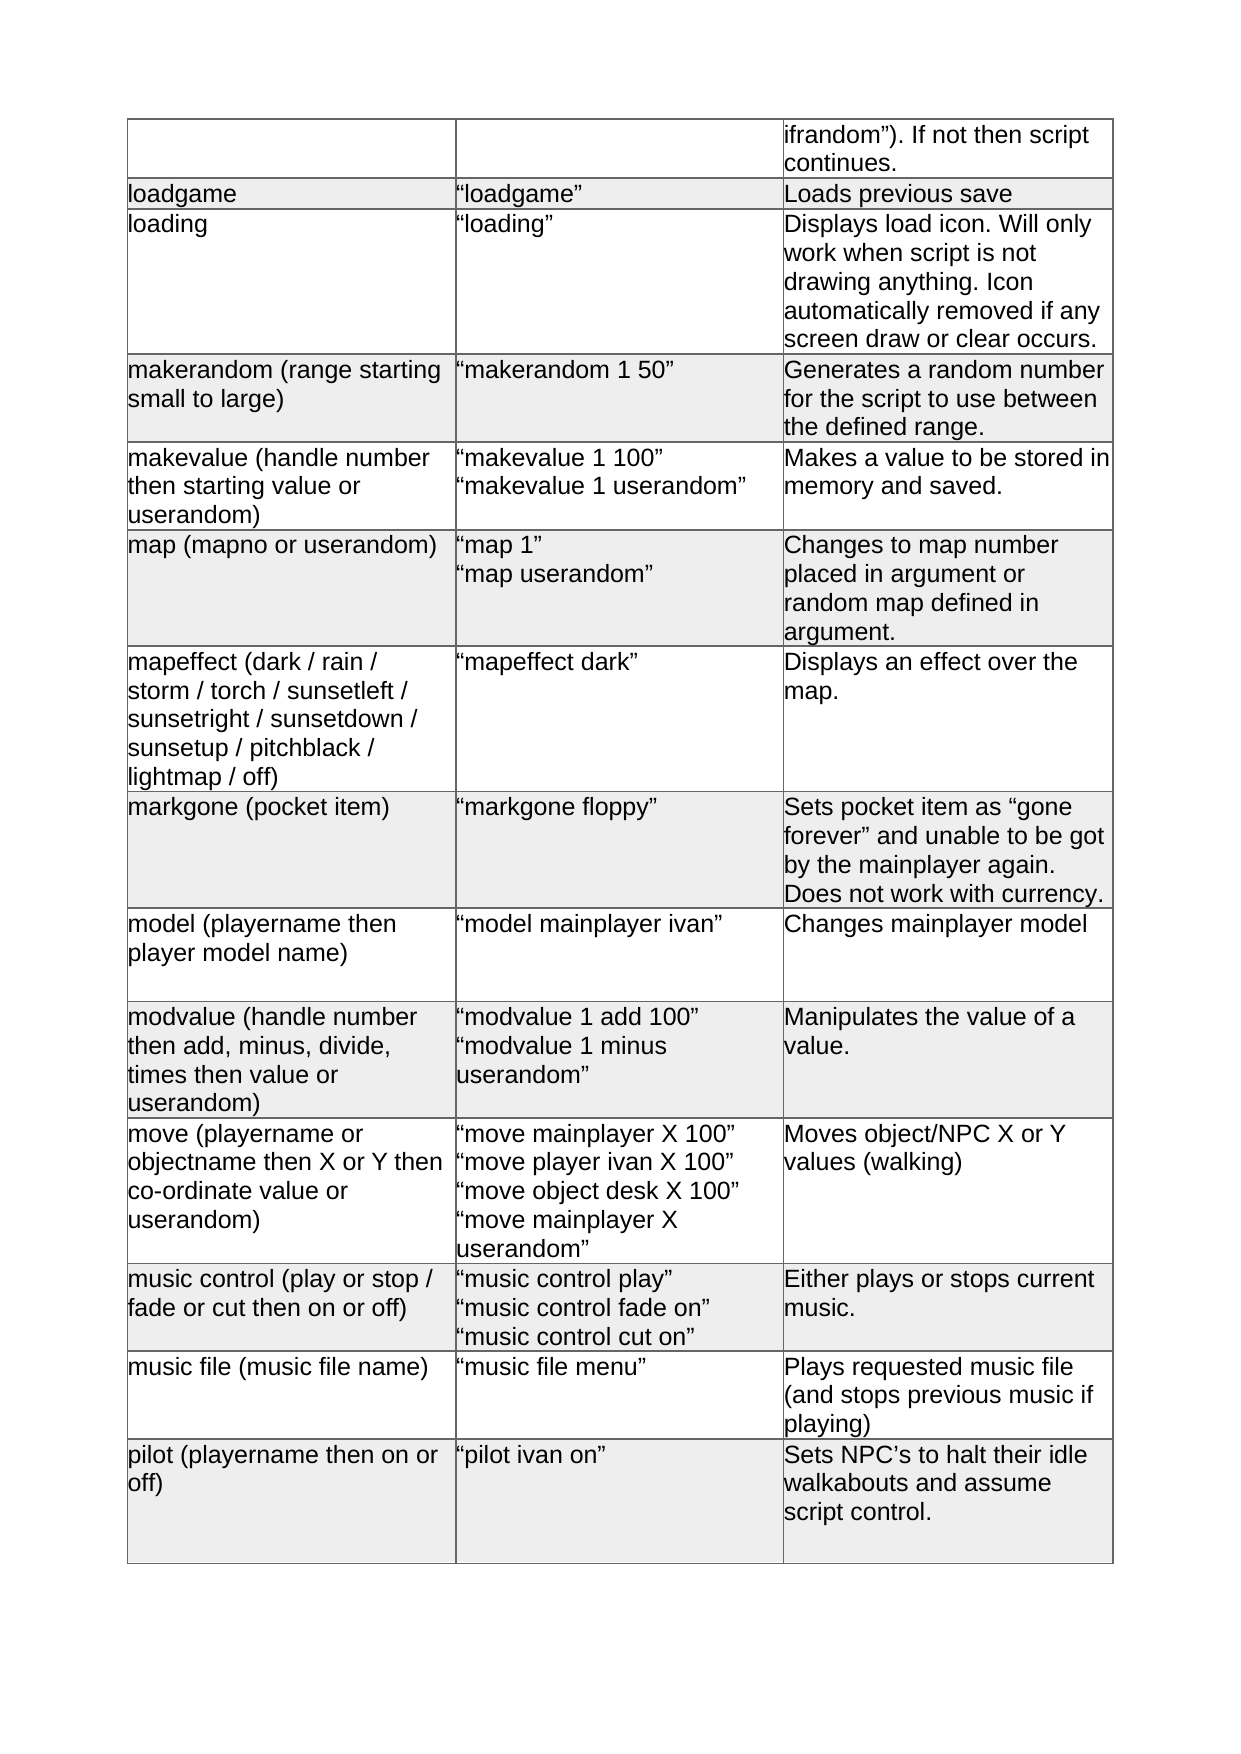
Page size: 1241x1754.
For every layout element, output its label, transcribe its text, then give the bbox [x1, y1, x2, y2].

table_cell [457, 120, 783, 177]
table_cell markgone (pocket item) [128, 792, 455, 907]
table_cell map (mapno or userandom) [128, 531, 455, 645]
table_cell “loading” [457, 210, 783, 353]
table_cell makerandom (range starting small to large) [128, 355, 455, 441]
table_cell Displays load icon. Will only work when script is not drawing anything. Icon automatically removed if any screen draw or clear occurs. [784, 210, 1112, 353]
table_cell modvalue (handle number then add, minus, divide, times then value or userandom) [128, 1002, 455, 1117]
table_cell Sets pocket item as “gone forever” and unable to be got by the mainplayer again. Does not work with currency. [784, 792, 1112, 907]
table_cell move (playername or objectname then X or Y then co-ordinate value or userandom) [128, 1119, 455, 1262]
table_cell “music control play” “music control fade on” “music control cut on” [457, 1264, 783, 1350]
table_cell music control (play or stop / fade or cut then on or off) [128, 1264, 455, 1350]
table_cell loadgame [128, 179, 455, 208]
table_cell “model mainplayer ivan” [457, 909, 783, 1001]
table_cell “pilot ivan on” [457, 1440, 783, 1562]
table_cell Manipulates the value of a value. [784, 1002, 1112, 1117]
table_cell Makes a value to be stored in memory and saved. [784, 443, 1112, 529]
table_cell Sets NPC’s to halt their idle walkabouts and assume script control. [784, 1440, 1112, 1562]
table_cell Moves object/NPC X or Y values (walking) [784, 1119, 1112, 1262]
table_cell “loadgame” [457, 179, 783, 208]
table_cell “modvalue 1 add 100” “modvalue 1 minus userandom” [457, 1002, 783, 1117]
table_cell “makerandom 1 50” [457, 355, 783, 441]
table_cell loading [128, 210, 455, 353]
table_cell “markgone floppy” [457, 792, 783, 907]
table_cell Plays requested music file (and stops previous music if playing) [784, 1352, 1112, 1438]
table_cell ifrandom”). If not then script continues. [784, 120, 1112, 177]
table_cell Generates a random number for the script to use between the defined range. [784, 355, 1112, 441]
table_cell Either plays or stops current music. [784, 1264, 1112, 1350]
table_cell “makevalue 1 100” “makevalue 1 userandom” [457, 443, 783, 529]
table_cell pilot (playername then on or off) [128, 1440, 455, 1562]
table_cell makevalue (handle number then starting value or userandom) [128, 443, 455, 529]
table_cell music file (music file name) [128, 1352, 455, 1438]
table_cell [128, 120, 455, 177]
table_cell “move mainplayer X 100” “move player ivan X 100” “move object desk X 100” “move mainplayer X userandom” [457, 1119, 783, 1262]
table_cell Displays an effect over the map. [784, 647, 1112, 791]
table_cell “music file menu” [457, 1352, 783, 1438]
table_cell model (playername then player model name) [128, 909, 455, 1001]
table_cell Changes mainplayer model [784, 909, 1112, 1001]
table_cell Changes to map number placed in argument or random map defined in argument. [784, 531, 1112, 645]
table_cell Loads previous save [784, 179, 1112, 208]
table_cell “map 1” “map userandom” [457, 531, 783, 645]
table_cell “mapeffect dark” [457, 647, 783, 791]
table_cell mapeffect (dark / rain / storm / torch / sunsetleft / sunsetright / sunsetdown / sunsetup / pitchblack / lightmap / off) [128, 647, 455, 791]
